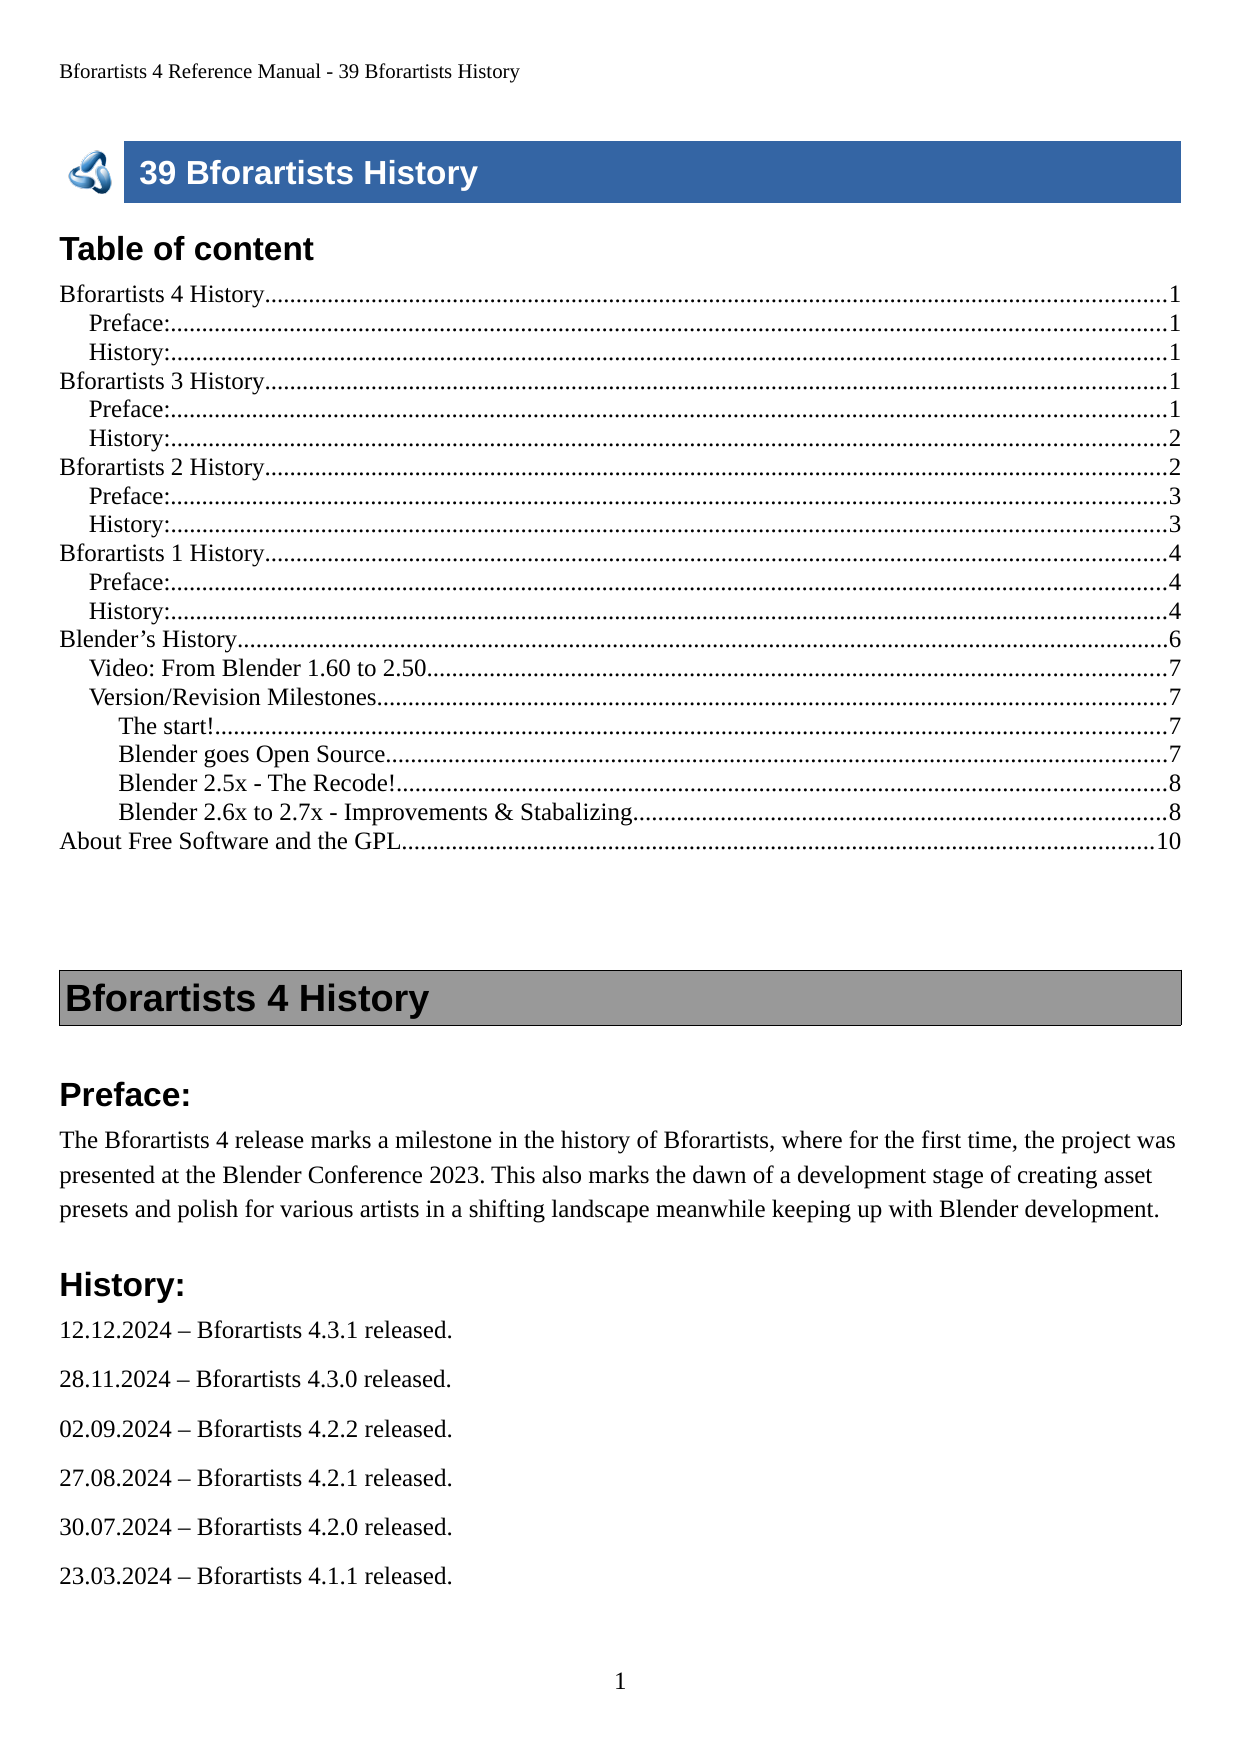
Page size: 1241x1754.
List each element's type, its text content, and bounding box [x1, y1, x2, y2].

text 23.03.2024 – Bforartists 4.1.1 released. [59, 1561, 1181, 1589]
table_header 39 Bforartists History [124, 141, 1181, 203]
subtitle Table of content [59, 228, 1181, 267]
text Video: From Blender 1.60 to 2.50 7 [88, 653, 1181, 682]
text History: 4 [88, 596, 1181, 624]
text Blender goes Open Source 7 [118, 739, 1181, 768]
text The Bforartists 4 release marks a milestone in the history of Bforartists, where for the first time, the project was presented at the Blender Conference 2023. This also marks the dawn of a development stage of creating asset presets and polish for various artists in a shifting landscape meanwhile keeping up with Blender development. [59, 1126, 1181, 1223]
text 27.08.2024 – Bforartists 4.2.1 released. [59, 1463, 1181, 1491]
text 30.07.2024 – Bforartists 4.2.0 released. [59, 1512, 1181, 1541]
text Preface: 3 [88, 481, 1181, 509]
picture [65, 147, 114, 197]
text History: 3 [88, 509, 1181, 538]
text History: 1 [88, 337, 1181, 366]
text About Free Software and the GPL 10 [59, 826, 1181, 854]
text Blender’s History 6 [59, 624, 1181, 653]
text Blender 2.5x - The Recode! 8 [118, 768, 1181, 797]
text Bforartists 1 History 4 [59, 538, 1181, 567]
text 28.11.2024 – Bforartists 4.3.0 released. [59, 1364, 1181, 1393]
text Bforartists 3 History 1 [59, 366, 1181, 394]
table_header Bforartists 4 History [60, 971, 1181, 1025]
text Version/Revision Milestones 7 [88, 682, 1181, 711]
text Preface: 1 [88, 394, 1181, 423]
text Preface: 4 [88, 567, 1181, 596]
subtitle History: [59, 1264, 1181, 1303]
text Bforartists 2 History 2 [59, 452, 1181, 481]
text The start! 7 [118, 711, 1181, 739]
text Bforartists 4 History 1 [59, 279, 1181, 308]
table_header [59, 141, 124, 203]
text 12.12.2024 – Bforartists 4.3.1 released. [59, 1316, 1181, 1344]
text Preface: 1 [88, 308, 1181, 337]
text 02.09.2024 – Bforartists 4.2.2 released. [59, 1414, 1181, 1442]
text Blender 2.6x to 2.7x - Improvements & Stabalizing 8 [118, 797, 1181, 826]
subtitle Preface: [59, 1074, 1181, 1113]
text History: 2 [88, 423, 1181, 452]
